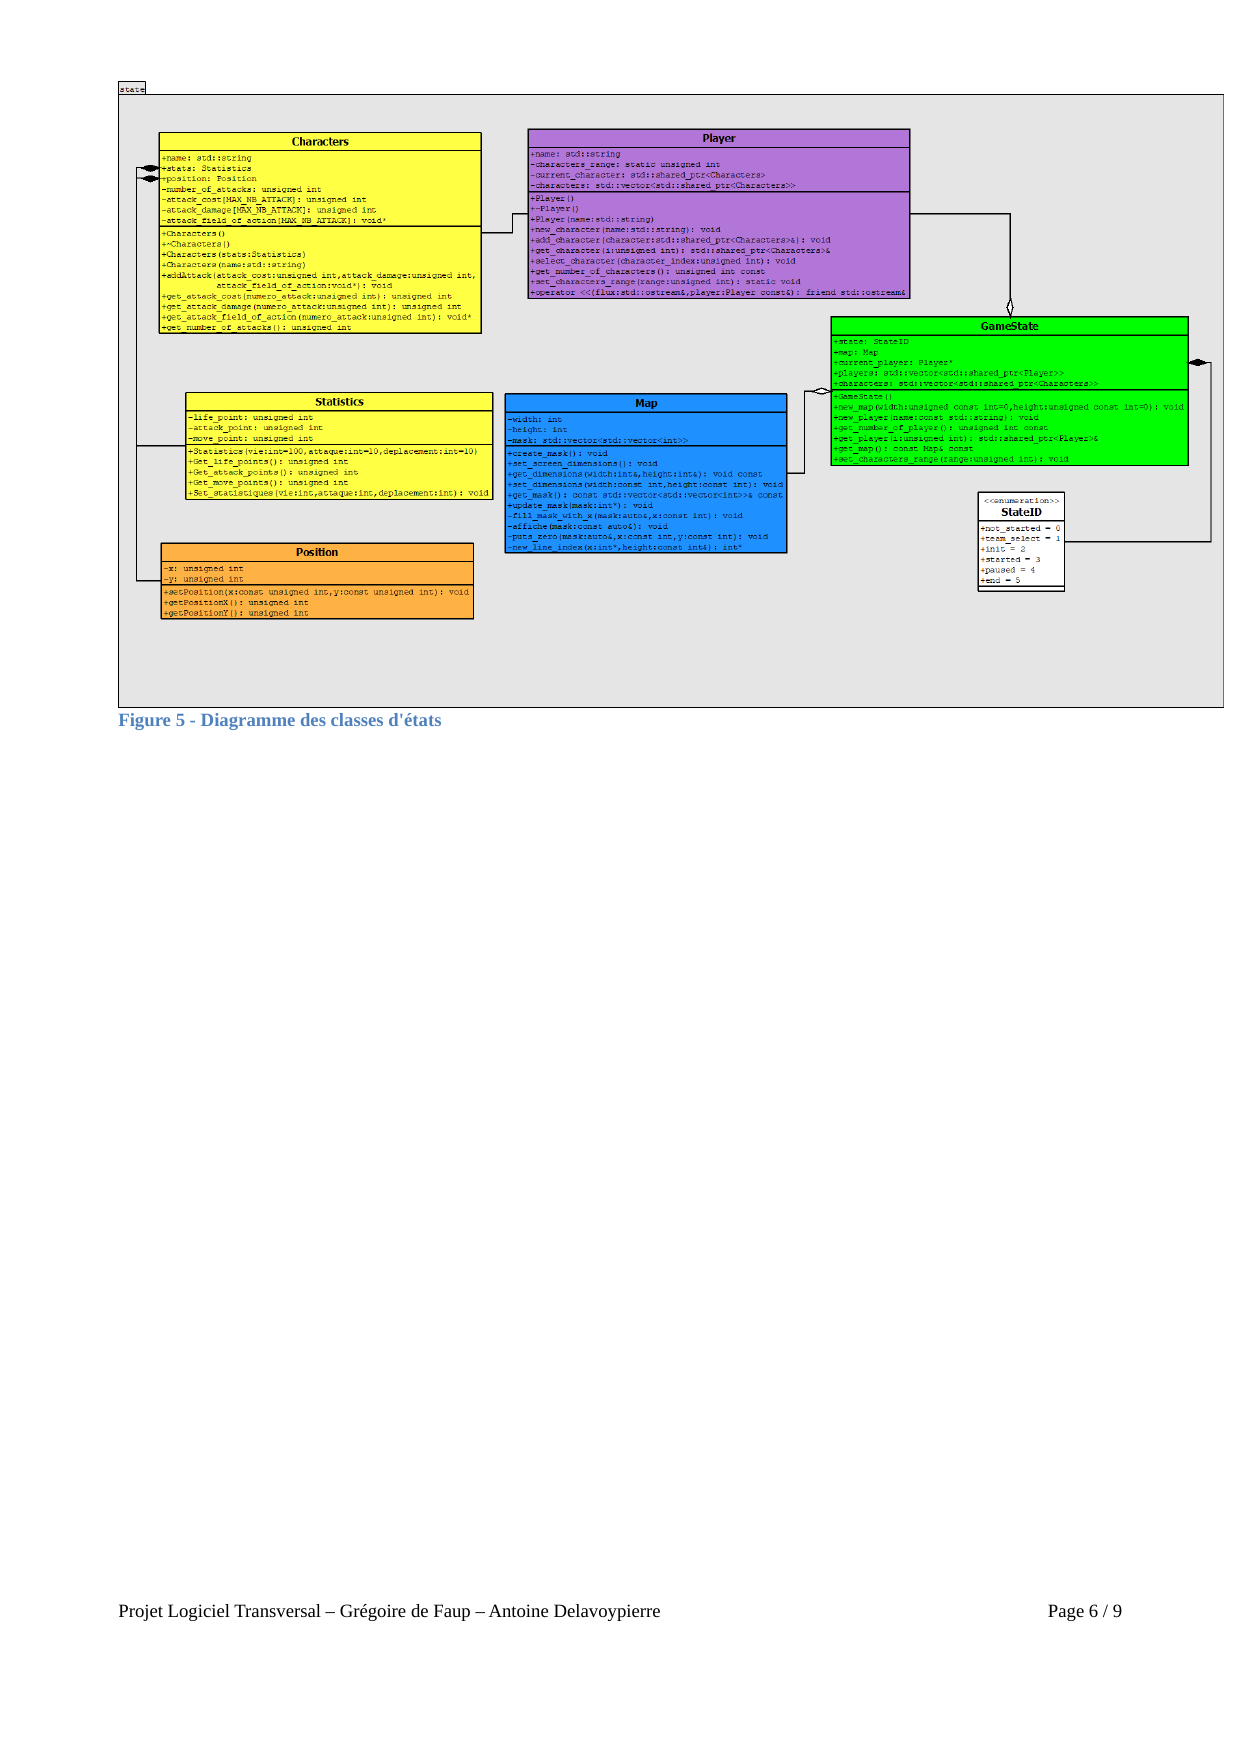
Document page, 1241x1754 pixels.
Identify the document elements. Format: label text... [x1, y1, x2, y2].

text Figure 5 - Diagramme des classes d'états [118, 709, 1122, 730]
